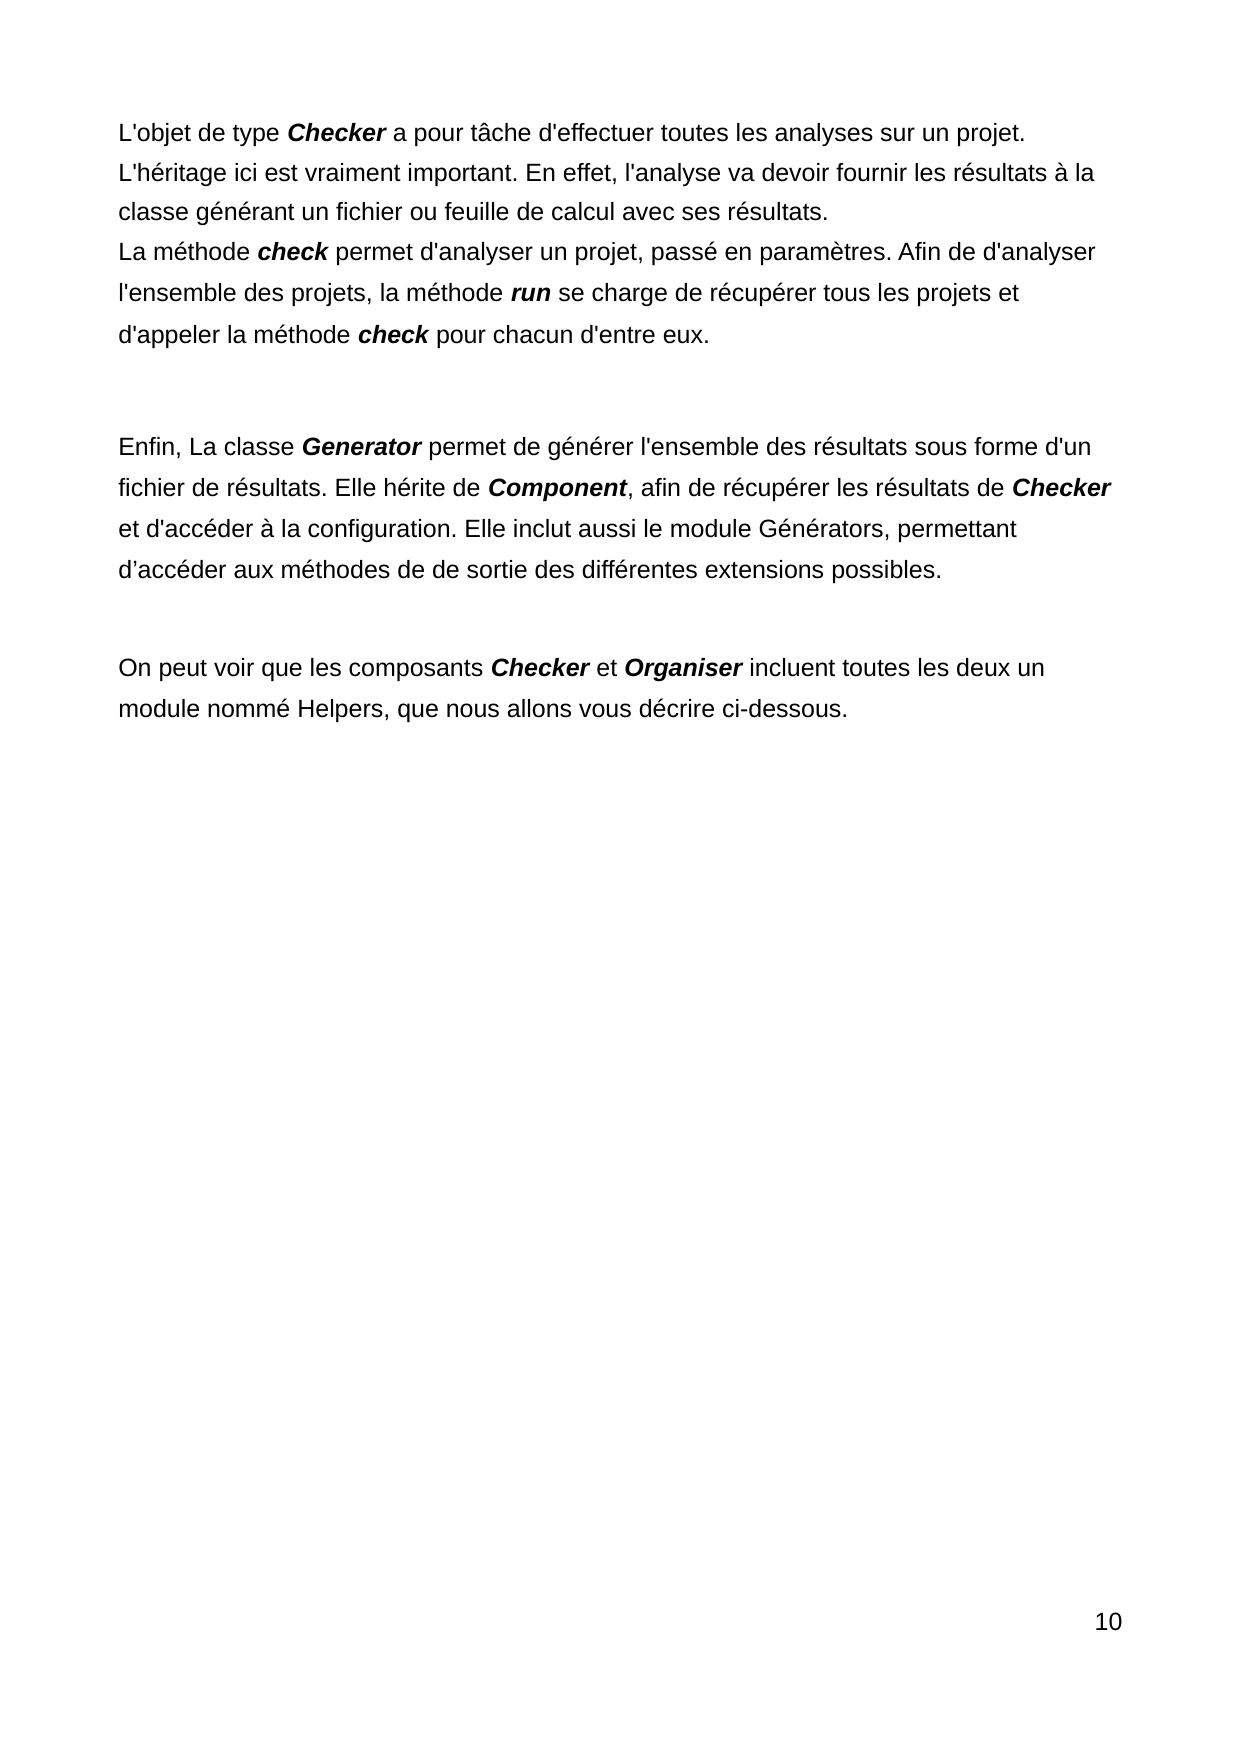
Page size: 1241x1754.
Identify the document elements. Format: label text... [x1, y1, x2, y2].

text On peut voir que les composants Checker et Organiser incluent toutes les deux un module nommé Helpers, que nous allons vous décrire ci-dessous. [118, 653, 1122, 723]
text Enfin, La classe Generator permet de générer l'ensemble des résultats sous forme d'un fichier de résultats. Elle hérite de Component, afin de récupérer les résultats de Checker et d'accéder à la configuration. Elle inclut aussi le module Générators, permettant d’accéder aux méthodes de de sortie des différentes extensions possibles. [118, 431, 1122, 626]
text La méthode check permet d'analyser un projet, passé en paramètres. Afin de d'analyser l'ensemble des projets, la méthode run se charge de récupérer tous les projets et d'appeler la méthode check pour chacun d'entre eux. [118, 237, 1122, 348]
text L'objet de type Checker a pour tâche d'effectuer toutes les analyses sur un projet. L'héritage ici est vraiment important. En effet, l'analyse va devoir fournir les résultats à la classe générant un fichier ou feuille de calcul avec ses résultats. [118, 118, 1122, 226]
